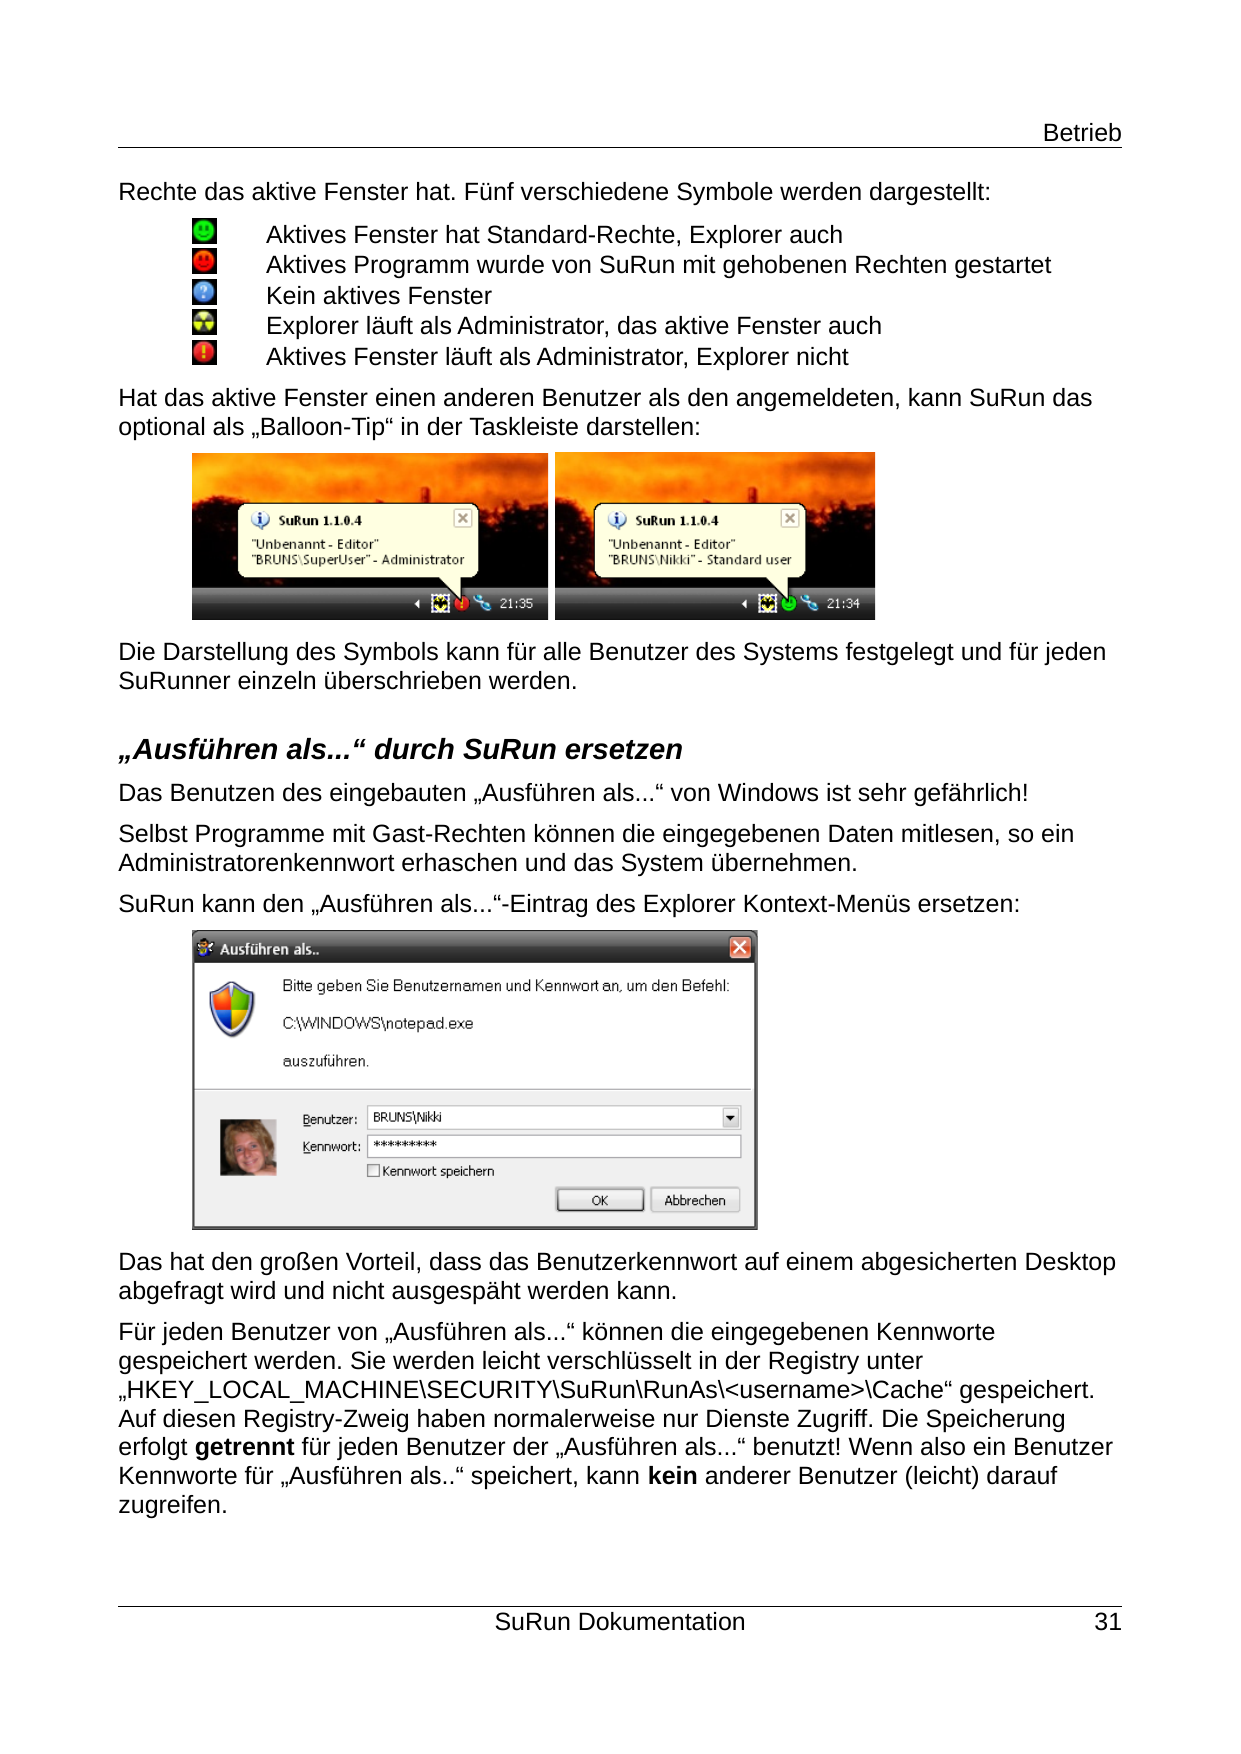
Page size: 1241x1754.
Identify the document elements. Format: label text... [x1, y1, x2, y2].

text Hat das aktive Fenster einen anderen Benutzer als den angemeldeten, kann SuRun das optional als „Balloon-Tip“ in der Taskleiste darstellen: [118, 383, 1122, 440]
picture [192, 309, 217, 335]
picture [192, 930, 758, 1230]
picture [192, 453, 549, 620]
picture [555, 452, 876, 620]
text Selbst Programme mit Gast-Rechten können die eingegebenen Daten mitlesen, so ein Administratorenkennwort erhaschen und das System übernehmen. [118, 819, 1122, 877]
picture [192, 340, 217, 365]
text Für jeden Benutzer von „Ausführen als...“ können die eingegebenen Kennworte gespeichert werden. Sie werden leicht verschlüsselt in der Registry unter „HKEY_LOCAL_MACHINE\SECURITY\SuRun\RunAs\<username>\Cache“ gespeichert. Auf diesen Registry-Zweig haben normalerweise nur Dienste Zugriff. Die Speicherung erfolgt getrennt für jeden Benutzer der „Ausführen als...“ benutzt! Wenn also ein Benutzer Kennworte für „Ausführen als..“ speichert, kann kein anderer Benutzer (leicht) darauf zugreifen. [118, 1317, 1122, 1518]
text Rechte das aktive Fenster hat. Fünf verschiedene Symbole werden dargestellt: [118, 177, 1122, 206]
text Aktives Fenster hat Standard-Rechte, Explorer auch Aktives Programm wurde von SuRun mit gehobenen Rechten gestartet Kein aktives Fenster Explorer läuft als Administrator, das aktive Fenster auch Aktives Fenster läuft als Administrator, Explorer nicht [192, 219, 1122, 370]
subtitle „Ausführen als...“ durch SuRun ersetzen [118, 732, 1122, 766]
text SuRun kann den „Ausführen als...“-Eintrag des Explorer Kontext-Menüs ersetzen: [118, 889, 1122, 918]
picture [192, 279, 217, 305]
picture [192, 248, 217, 274]
text Die Darstellung des Symbols kann für alle Benutzer des Systems festgelegt und für jeden SuRunner einzeln überschrieben werden. [118, 637, 1122, 694]
picture [192, 218, 217, 244]
text Das hat den großen Vorteil, dass das Benutzerkennwort auf einem abgesicherten Desktop abgefragt wird und nicht ausgespäht werden kann. [118, 1247, 1122, 1305]
text Das Benutzen des eingebauten „Ausführen als...“ von Windows ist sehr gefährlich! [118, 778, 1122, 807]
